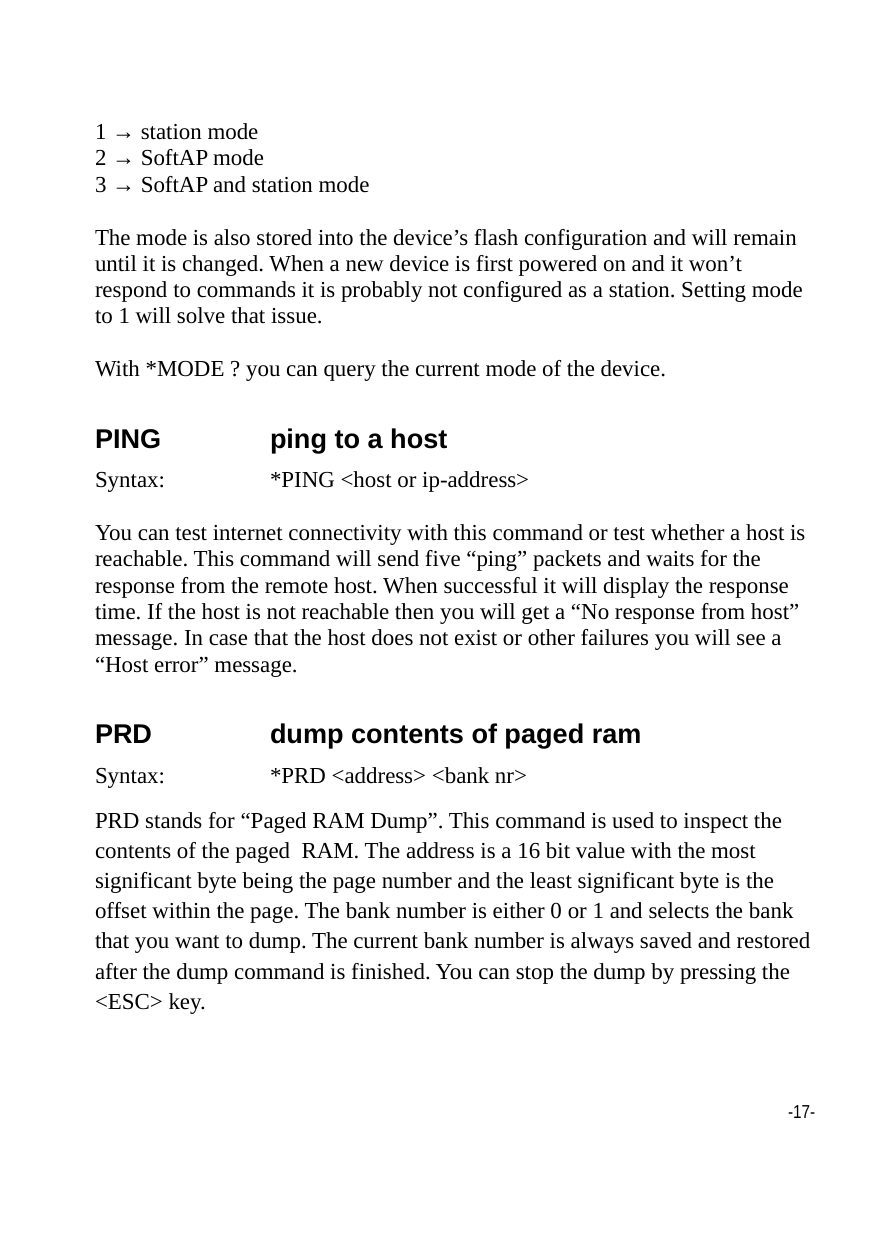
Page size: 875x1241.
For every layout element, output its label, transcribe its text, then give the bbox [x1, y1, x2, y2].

text With *MODE ? you can query the current mode of the device. [95, 355, 815, 382]
text You can test internet connectivity with this command or test whether a host is reachable. This command will send five “ping” packets and waits for the response from the remote host. When successful it will display the response time. If the host is not reachable then you will get a “No response from host” message. In case that the host does not exist or other failures you will see a “Host error” message. [95, 519, 815, 677]
subtitle PING ping to a host [95, 423, 815, 454]
text 2 → SoftAP mode [95, 144, 815, 171]
text 1 → station mode [95, 118, 815, 144]
text PRD stands for “Paged RAM Dump”. This command is used to inspect the contents of the paged RAM. The address is a 16 bit value with the most significant byte being the page number and the least significant byte is the offset within the page. The bank number is either 0 or 1 and selects the bank that you want to dump. The current bank number is always saved and restored after the dump command is finished. You can stop the dump by pressing the <ESC> key. [95, 807, 815, 1014]
text 3 → SoftAP and station mode [95, 171, 815, 197]
text Syntax: *PING <host or ip-address> [95, 466, 815, 493]
text The mode is also stored into the device’s flash configuration and will remain until it is changed. When a new device is first powered on and it won’t respond to commands it is probably not configured as a station. Setting mode to 1 will solve that issue. [95, 223, 815, 329]
text Syntax: *PRD <address> <bank nr> [95, 762, 815, 788]
subtitle PRD dump contents of paged ram [95, 718, 815, 749]
